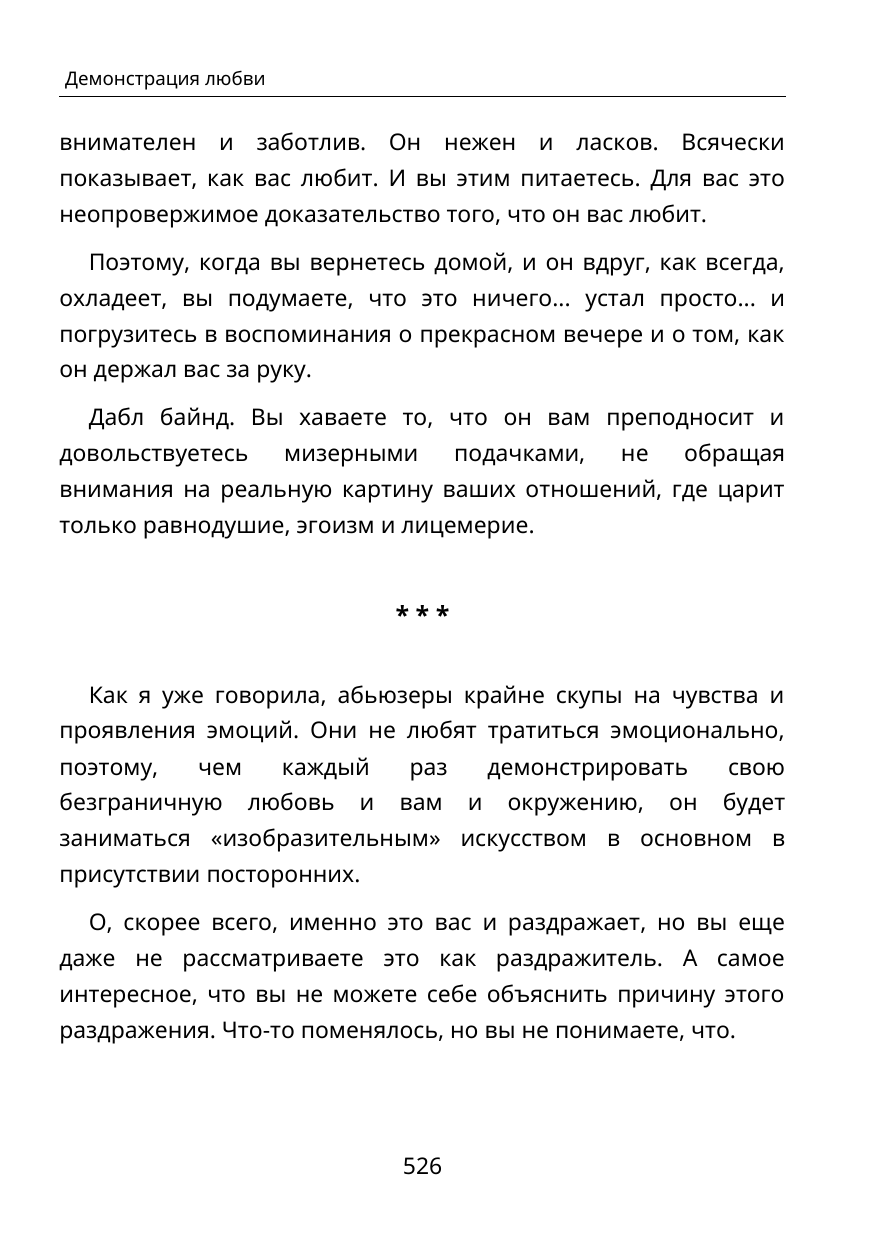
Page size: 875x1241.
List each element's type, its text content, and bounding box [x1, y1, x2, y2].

subtitle * * * [59, 598, 786, 632]
text Как я уже говорила, абьюзеры крайне скупы на чувства и проявления эмоций. Они не любят тратиться эмоционально, поэтому, чем каждый раз демонстрировать свою безграничную любовь и вам и окружению, он будет заниматься «изобразительным» искусством в основном в присутствии посторонних. [59, 678, 786, 889]
text О, скорее всего, именно это вас и раздражает, но вы еще даже не рассматриваете это как раздражитель. А самое интересное, что вы не можете себе объяснить причину этого раздражения. Что-то поменялось, но вы не понимаете, что. [59, 906, 786, 1045]
text Дабл байнд. Вы хаваете то, что он вам преподносит и довольствуетесь мизерными подачками, не обращая внимания на реальную картину ваших отношений, где царит только равнодушие, эгоизм и лицемерие. [59, 401, 786, 540]
text Поэтому, когда вы вернетесь домой, и он вдруг, как всегда, охладеет, вы подумаете, что это ничего... устал просто... и погрузитесь в воспоминания о прекрасном вечере и о том, как он держал вас за руку. [59, 246, 786, 385]
text внимателен и заботлив. Он нежен и ласков. Всячески показывает, как вас любит. И вы этим питаетесь. Для вас это неопровержимое доказательство того, что он вас любит. [59, 126, 786, 229]
